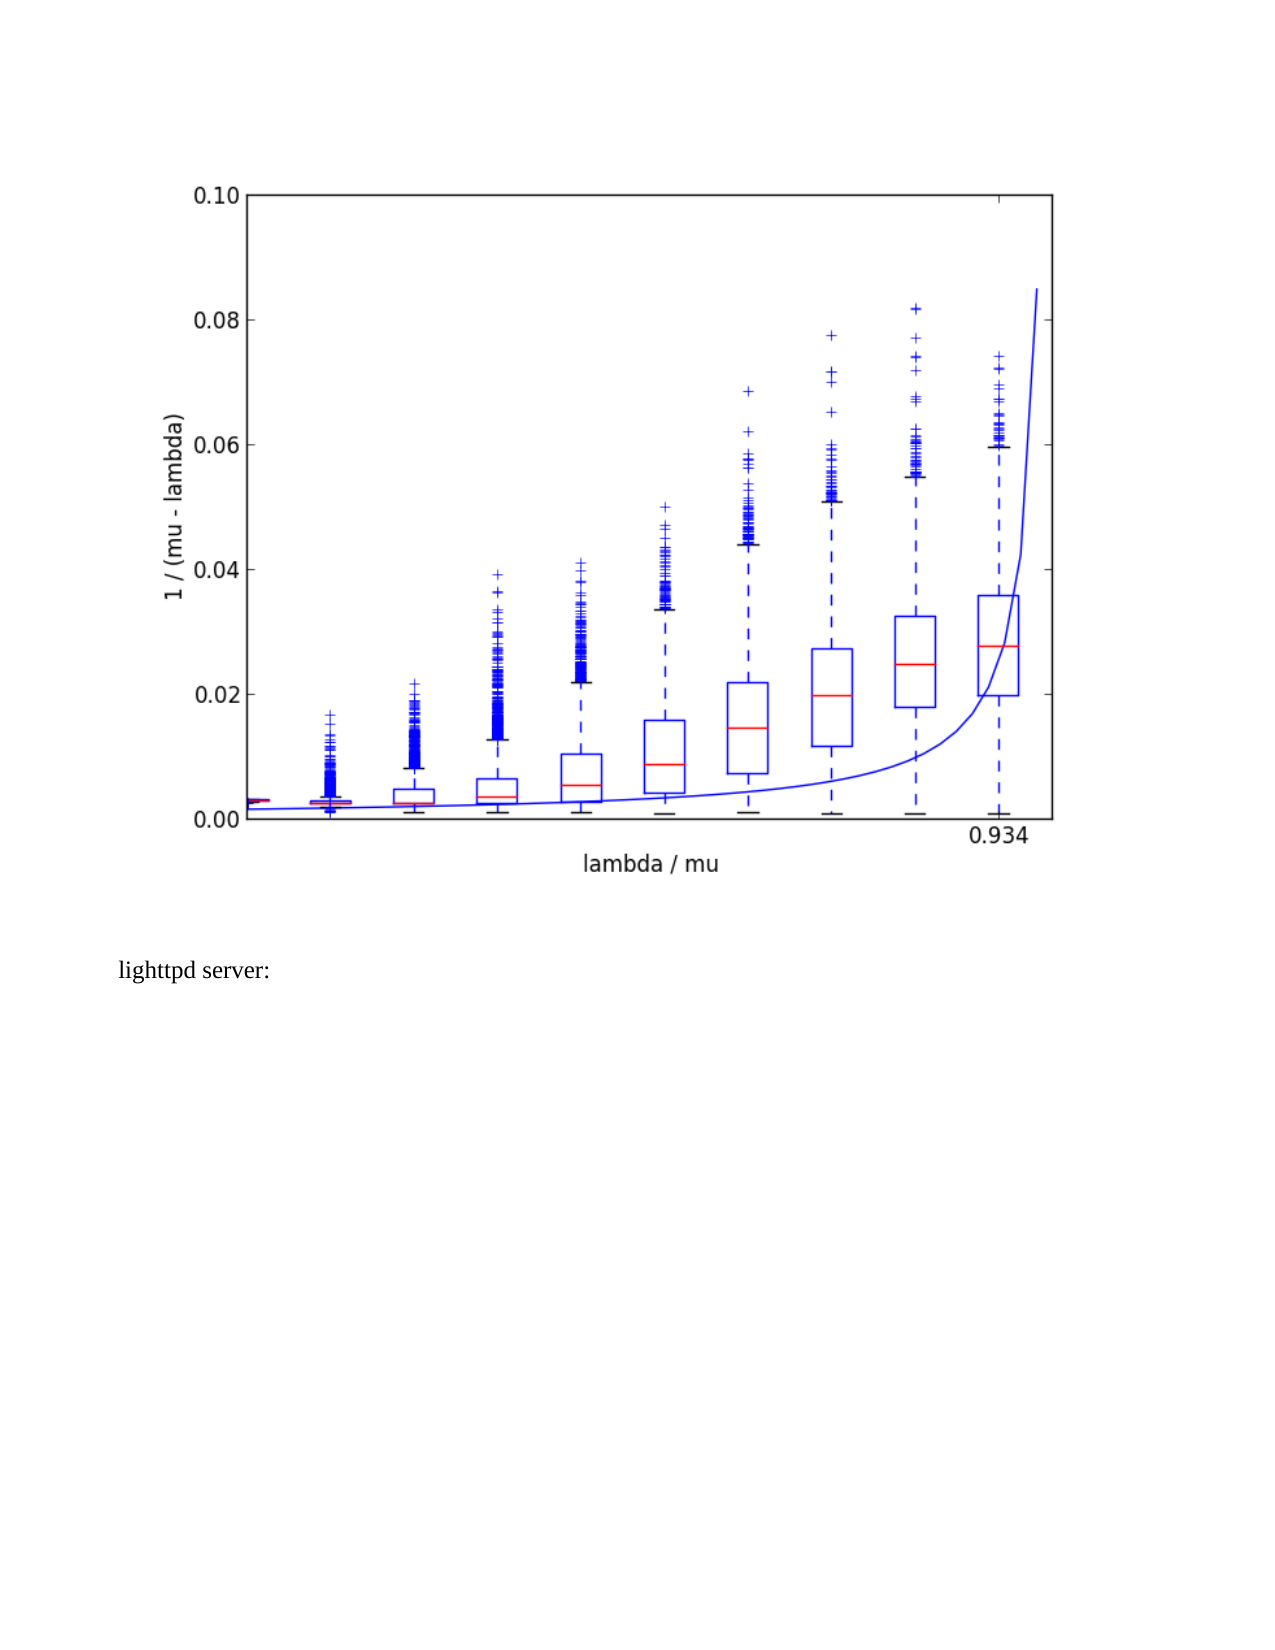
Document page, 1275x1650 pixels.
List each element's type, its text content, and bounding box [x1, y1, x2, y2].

text lighttpd server: [118, 955, 1157, 983]
picture [118, 118, 1157, 898]
